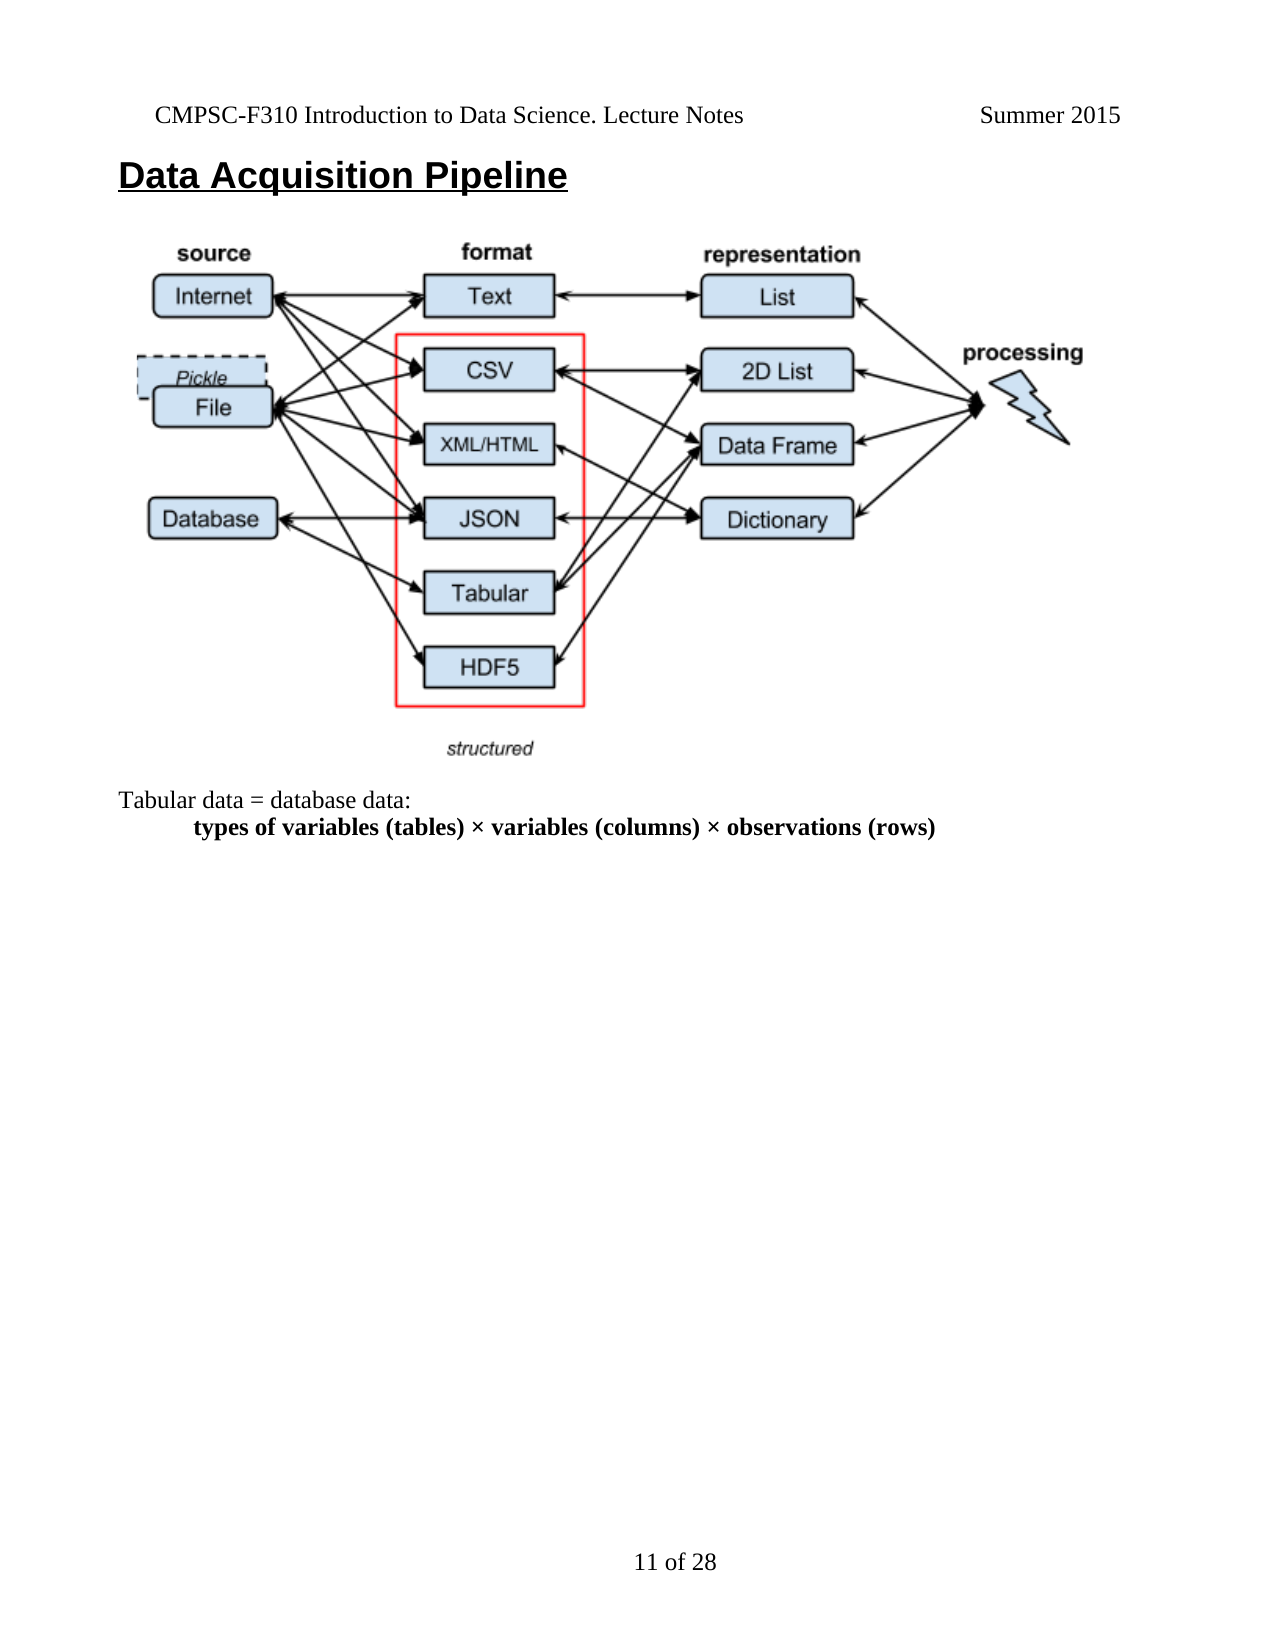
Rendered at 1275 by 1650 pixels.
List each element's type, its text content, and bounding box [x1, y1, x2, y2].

text types of variables (tables) × variables (columns) × observations (rows) [118, 813, 1157, 841]
picture [136, 227, 1097, 767]
subtitle Data Acquisition Pipeline [118, 154, 1157, 196]
text Tabular data = database data: [118, 786, 1157, 813]
